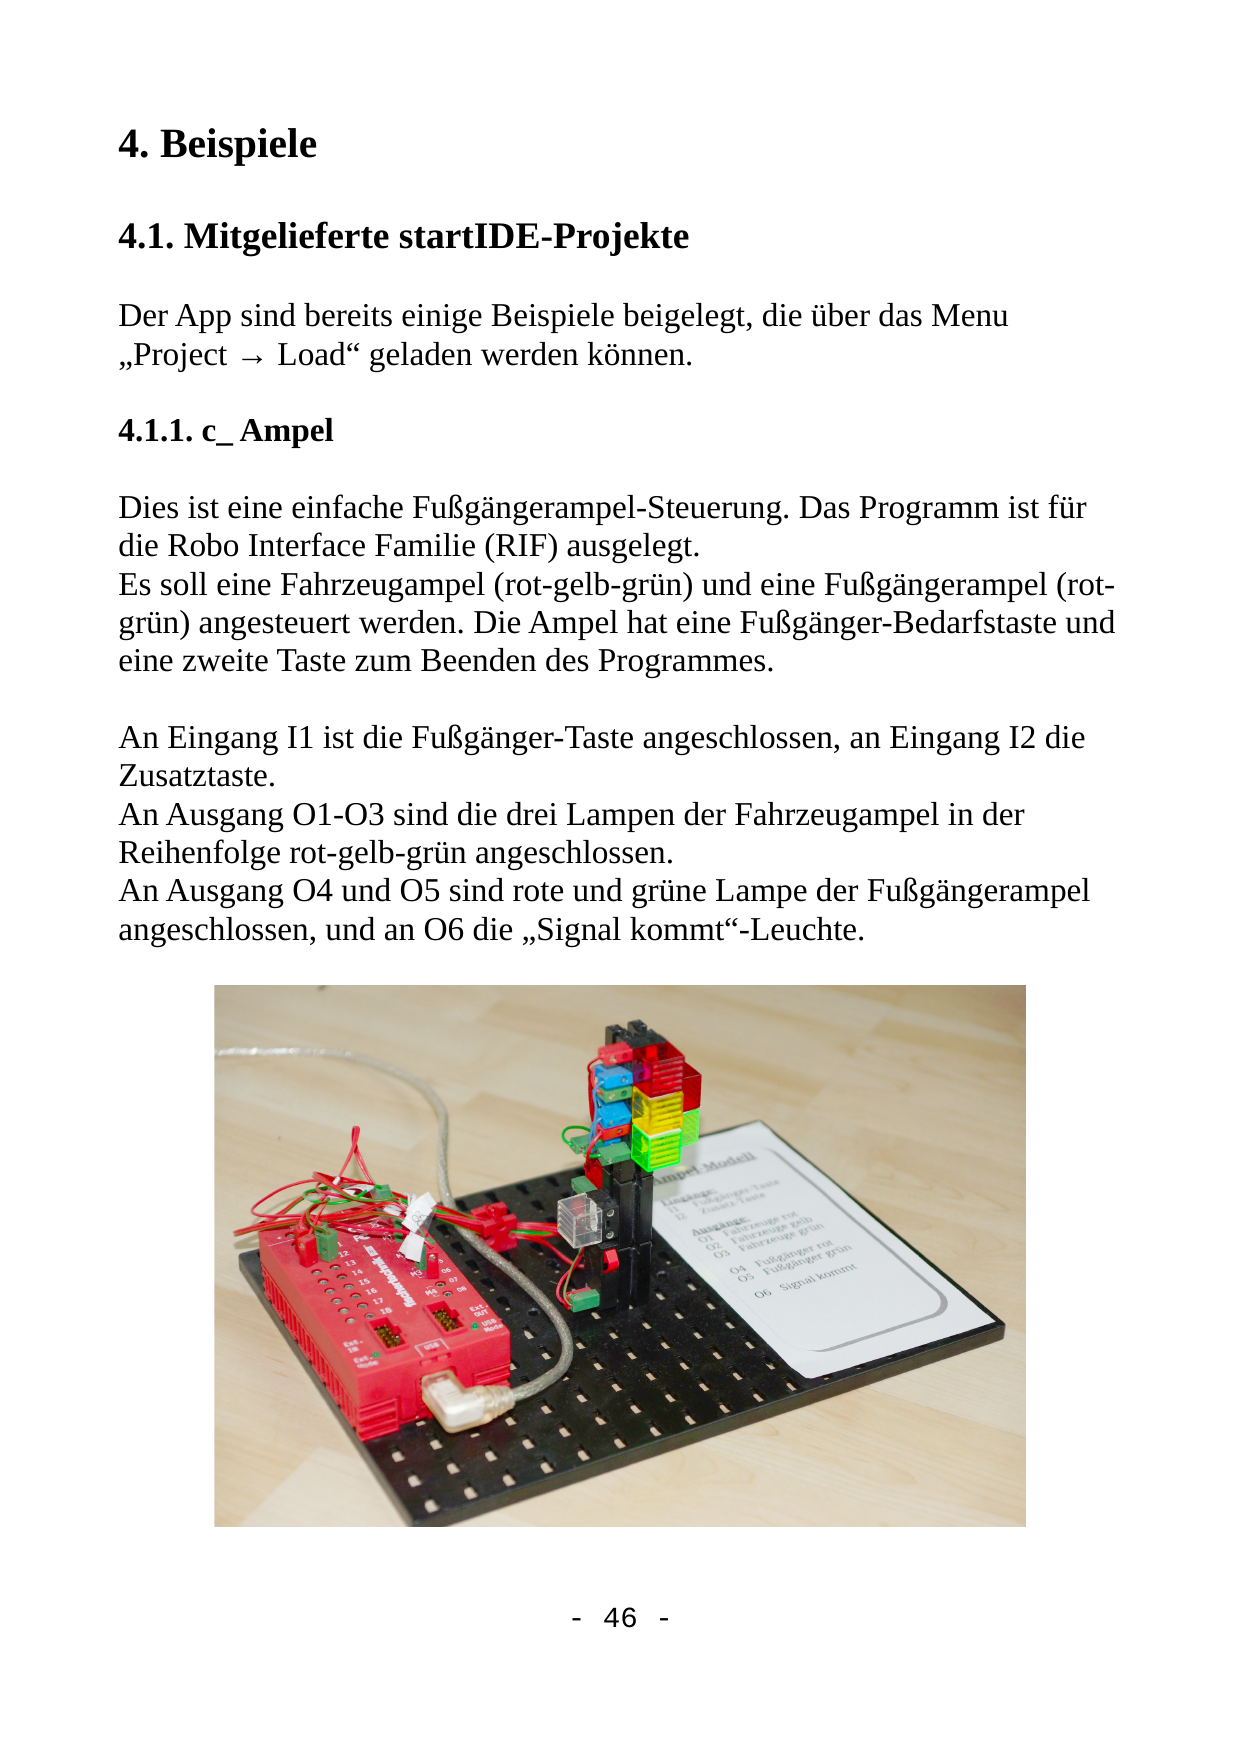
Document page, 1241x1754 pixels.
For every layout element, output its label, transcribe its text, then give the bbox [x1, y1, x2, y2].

picture [214, 985, 1026, 1527]
text An Eingang I1 ist die Fußgänger-Taste angeschlossen, an Eingang I2 die Zusatztaste. [118, 717, 1122, 794]
text An Ausgang O4 und O5 sind rote und grüne Lampe der Fußgängerampel angeschlossen, und an O6 die „Signal kommt“-Leuchte. [118, 870, 1122, 947]
text Es soll eine Fahrzeugampel (rot-gelb-grün) und eine Fußgängerampel (rot-grün) angesteuert werden. Die Ampel hat eine Fußgänger-Bedarfstaste und eine zweite Taste zum Beenden des Programmes. [118, 564, 1122, 679]
text 4.1.1. c_ Ampel [118, 410, 1122, 449]
text 4.1. Mitgelieferte startIDE-Projekte [118, 214, 1122, 257]
text Dies ist eine einfache Fußgängerampel-Steuerung. Das Programm ist für die Robo Interface Familie (RIF) ausgelegt. [118, 487, 1122, 564]
text 4. Beispiele [118, 118, 1122, 166]
text An Ausgang O1-O3 sind die drei Lampen der Fahrzeugampel in der Reihenfolge rot-gelb-grün angeschlossen. [118, 794, 1122, 870]
text Der App sind bereits einige Beispiele beigelegt, die über das Menu „Project → Load“ geladen werden können. [118, 295, 1122, 372]
